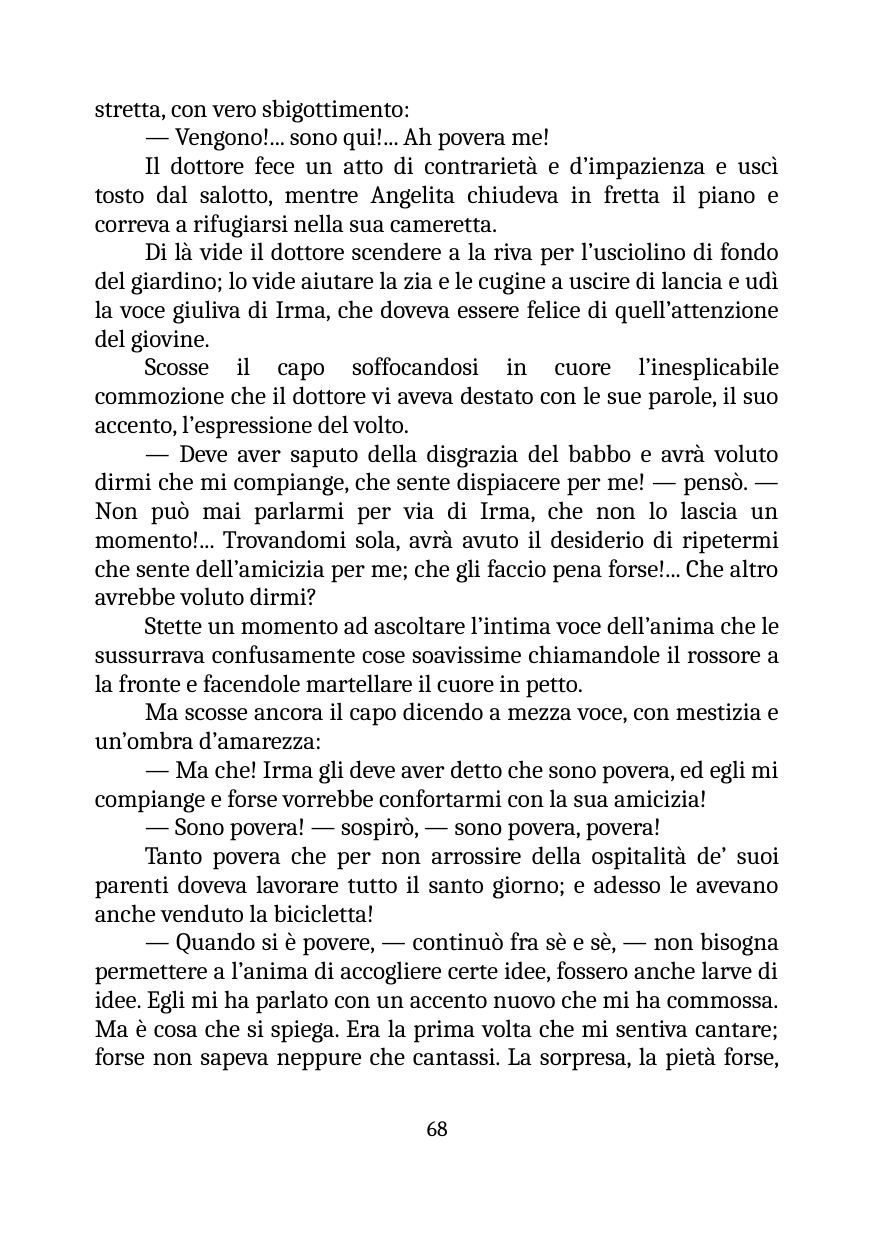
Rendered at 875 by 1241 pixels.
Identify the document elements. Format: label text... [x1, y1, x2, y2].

text — Deve aver saputo della disgrazia del babbo e avrà voluto dirmi che mi compiange, che sente dispiacere per me! — pensò. — Non può mai parlarmi per via di Irma, che non lo lascia un momento!... Trovandomi sola, avrà avuto il desiderio di ripetermi che sente dell’amicizia per me; che gli faccio pena forse!... Che altro avrebbe voluto dirmi? [94, 439, 779, 612]
text — Quando si è povere, — continuò fra sè e sè, — non bisogna permettere a l’anima di accogliere certe idee, fossero anche larve di idee. Egli mi ha parlato con un accento nuovo che mi ha commossa. Ma è cosa che si spiega. Era la prima volta che mi sentiva cantare; forse non sapeva neppure che cantassi. La sorpresa, la pietà forse, [94, 928, 779, 1072]
text — Sono povera! — sospirò, — sono povera, povera! [94, 813, 779, 842]
text Il dottore fece un atto di contrarietà e d’impazienza e uscì tosto dal salotto, mentre Angelita chiudeva in fretta il piano e correva a rifugiarsi nella sua cameretta. [94, 152, 779, 238]
text Di là vide il dottore scendere a la riva per l’usciolino di fondo del giardino; lo vide aiutare la zia e le cugine a uscire di lancia e udì la voce giuliva di Irma, che doveva essere felice di quell’attenzione del giovine. [94, 238, 779, 353]
text — Ma che! Irma gli deve aver detto che sono povera, ed egli mi compiange e forse vorrebbe confortarmi con la sua amicizia! [94, 756, 779, 813]
text — Vengono!... sono qui!... Ah povera me! [94, 123, 779, 152]
text Stette un momento ad ascoltare l’intima voce dell’anima che le sussurrava confusamente cose soavissime chiamandole il rossore a la fronte e facendole martellare il cuore in petto. [94, 612, 779, 698]
text Scosse il capo soffocandosi in cuore l’inesplicabile commozione che il dottore vi aveva destato con le sue parole, il suo accento, l’espressione del volto. [94, 353, 779, 439]
text Tanto povera che per non arrossire della ospitalità de’ suoi parenti doveva lavorare tutto il santo giorno; e adesso le avevano anche venduto la bicicletta! [94, 842, 779, 928]
text Ma scosse ancora il capo dicendo a mezza voce, con mestizia e un’ombra d’amarezza: [94, 698, 779, 756]
text stretta, con vero sbigottimento: [94, 94, 779, 123]
